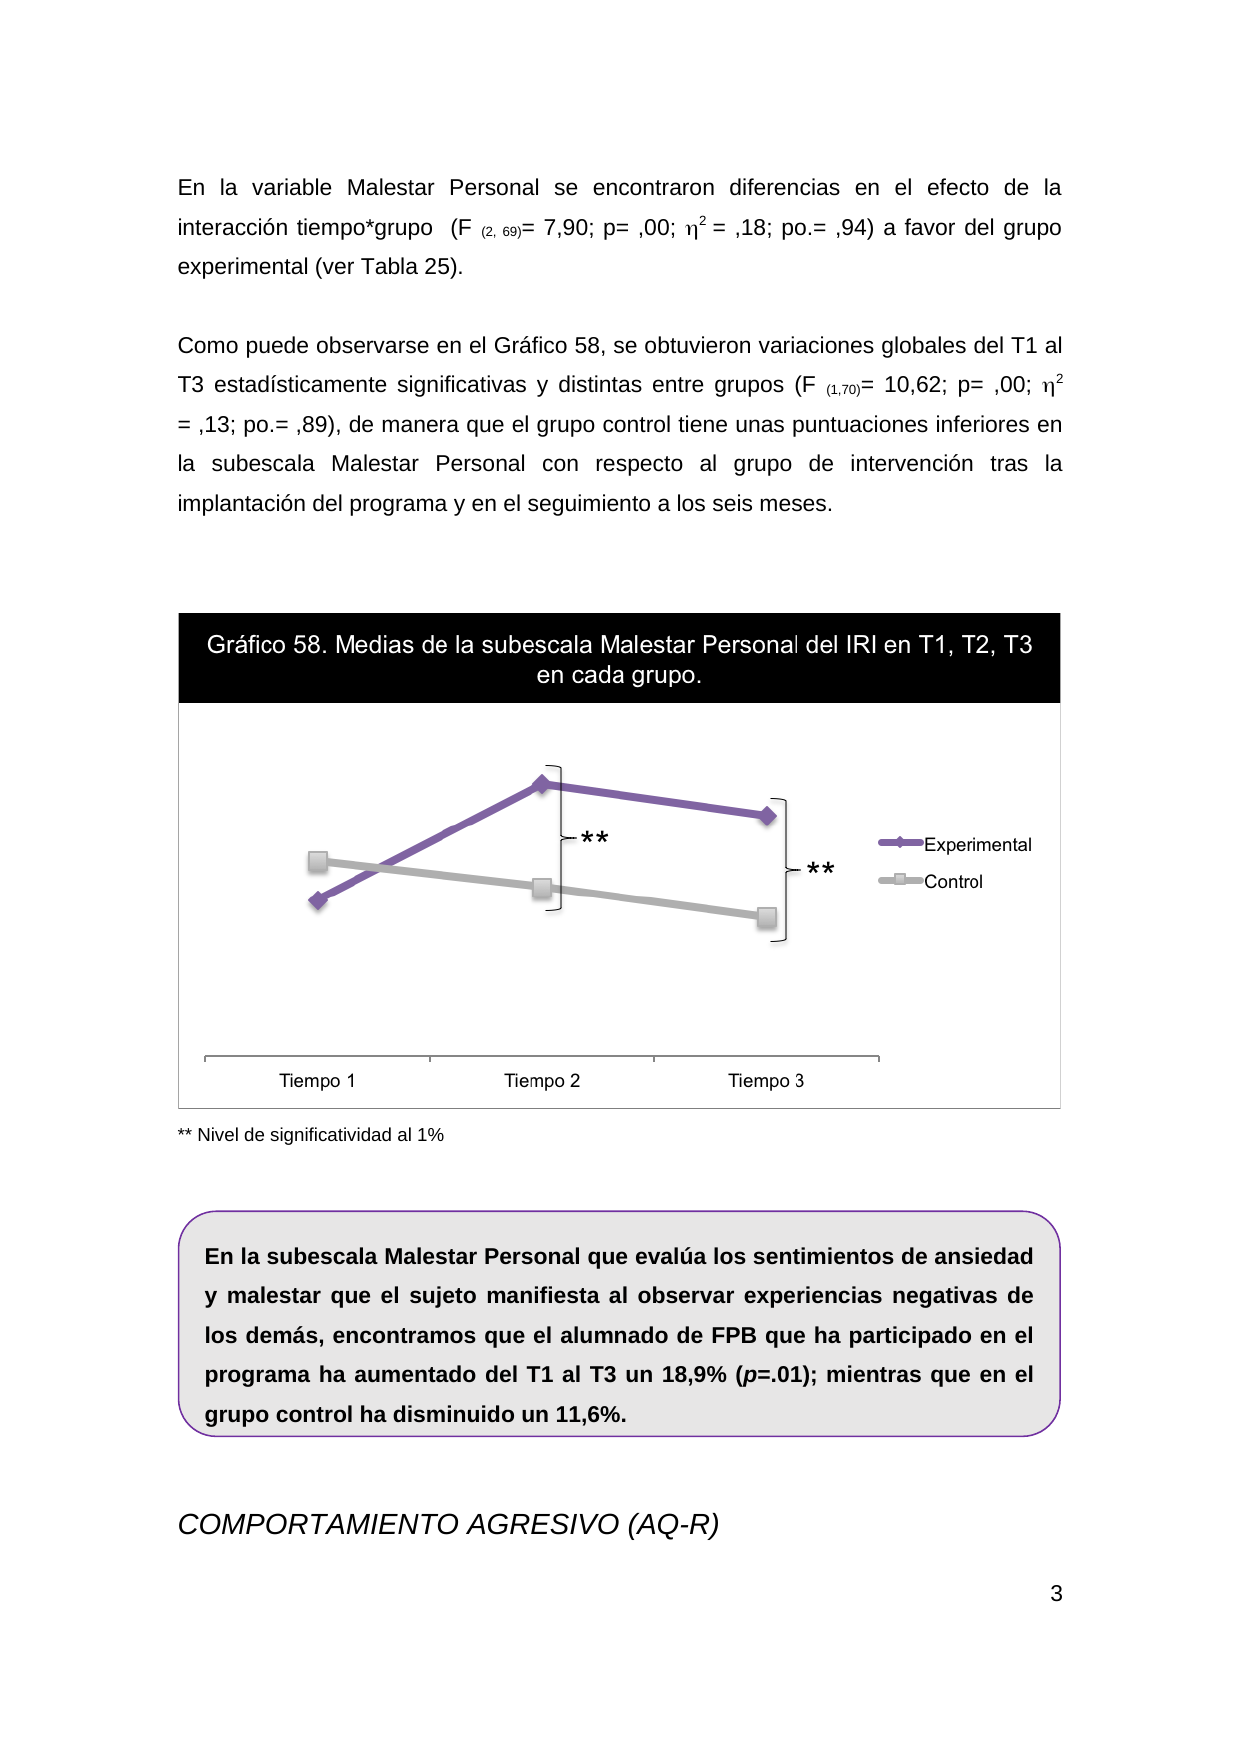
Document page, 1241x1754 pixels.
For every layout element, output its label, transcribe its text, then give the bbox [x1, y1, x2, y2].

text ** Nivel de significatividad al 1% [177, 1123, 1063, 1145]
text Como puede observarse en el Gráfico 58, se obtuvieron variaciones globales del T1 al T3 estadísticamente significativas y distintas entre grupos (F (1,70)= 10,62; p= ,00; 2 = ,13; po.= ,89), de manera que el grupo control tiene unas puntuaciones inferiores en la subescala Malestar Personal con respecto al grupo de intervención tras la implantación del programa y en el seguimiento a los seis meses. [177, 332, 1063, 516]
picture [178, 613, 1061, 1109]
text En la variable Malestar Personal se encontraron diferencias en el efecto de la interacción tiempo*grupo (F (2, 69)= 7,90; p= ,00; 2 = ,18; po.= ,94) a favor del grupo experimental (ver Tabla 25). [177, 174, 1063, 279]
text Comportamiento agresivO (AQ-R) [177, 1507, 1063, 1541]
